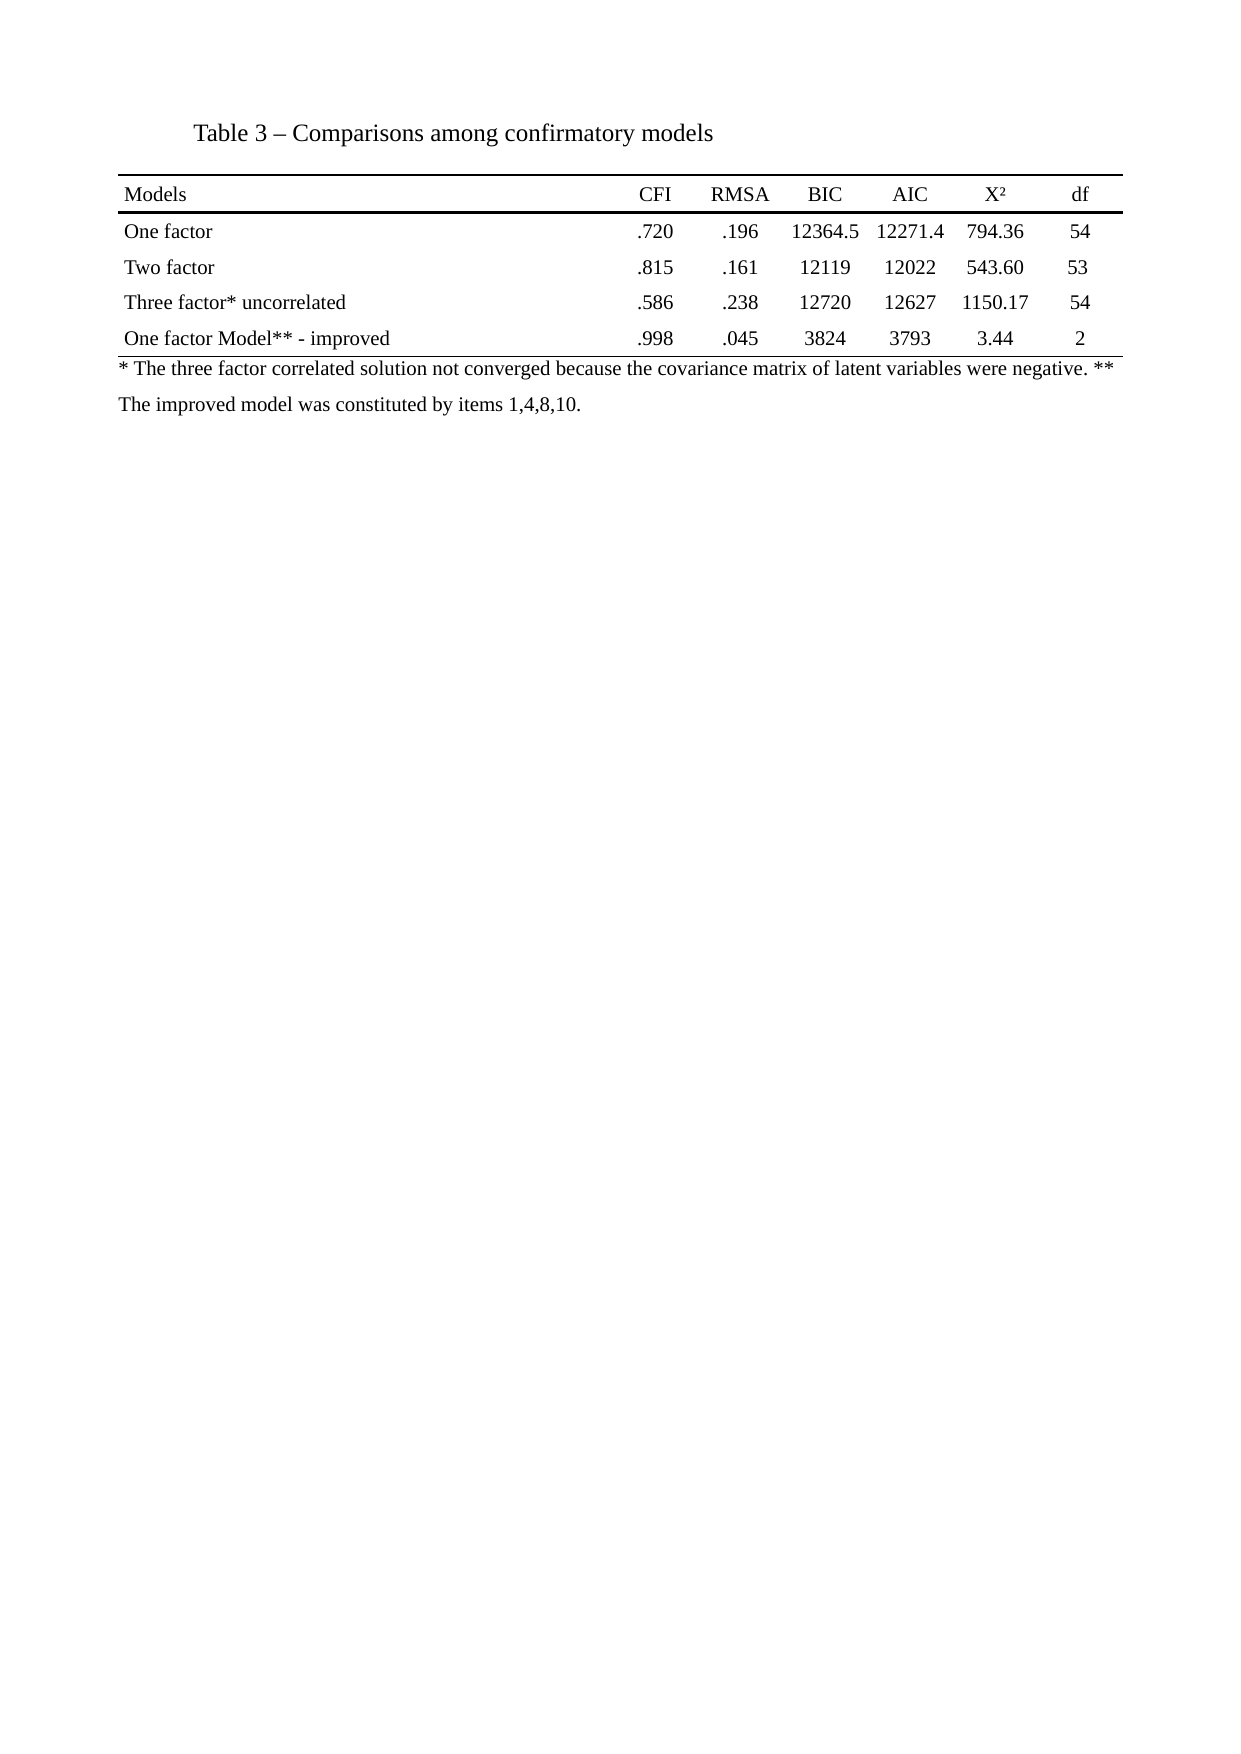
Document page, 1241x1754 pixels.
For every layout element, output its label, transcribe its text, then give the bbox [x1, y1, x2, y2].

table_header Models [118, 176, 612, 211]
text Table 3 – Comparisons among confirmatory models [118, 118, 1122, 147]
table_cell .161 [698, 249, 782, 284]
table_cell .998 [613, 320, 697, 356]
table_header X² [953, 176, 1037, 211]
table_cell 54 [1038, 214, 1122, 249]
table_header AIC [868, 176, 952, 211]
table_cell 54 [1038, 285, 1122, 320]
table_cell 12720 [783, 285, 867, 320]
table_cell .586 [613, 285, 697, 320]
table_cell 794.36 [953, 214, 1037, 249]
table_cell 53 [1038, 249, 1122, 284]
table_header BIC [783, 176, 867, 211]
table_cell .815 [613, 249, 697, 284]
table_cell 12627 [868, 285, 952, 320]
table_cell Three factor* uncorrelated [118, 285, 612, 320]
table_cell 12364.5 [783, 214, 867, 249]
table_header df [1038, 176, 1122, 211]
table_cell One factor [118, 214, 612, 249]
text * The three factor correlated solution not converged because the covariance matrix of latent variables were negative. ** The improved model was constituted by items 1,4,8,10. [118, 357, 1122, 416]
table_cell .238 [698, 285, 782, 320]
table_cell One factor Model** - improved [118, 320, 612, 356]
table_cell 3824 [783, 320, 867, 356]
table_cell .196 [698, 214, 782, 249]
table_cell 2 [1038, 320, 1122, 356]
table_cell 543.60 [953, 249, 1037, 284]
table_header RMSA [698, 176, 782, 211]
table_cell .720 [613, 214, 697, 249]
table_cell 3.44 [953, 320, 1037, 356]
table_cell Two factor [118, 249, 612, 284]
table_cell 3793 [868, 320, 952, 356]
table_header CFI [613, 176, 697, 211]
table_cell 12271.4 [868, 214, 952, 249]
table_cell .045 [698, 320, 782, 356]
table_cell 12022 [868, 249, 952, 284]
table_cell 1150.17 [953, 285, 1037, 320]
table_cell 12119 [783, 249, 867, 284]
